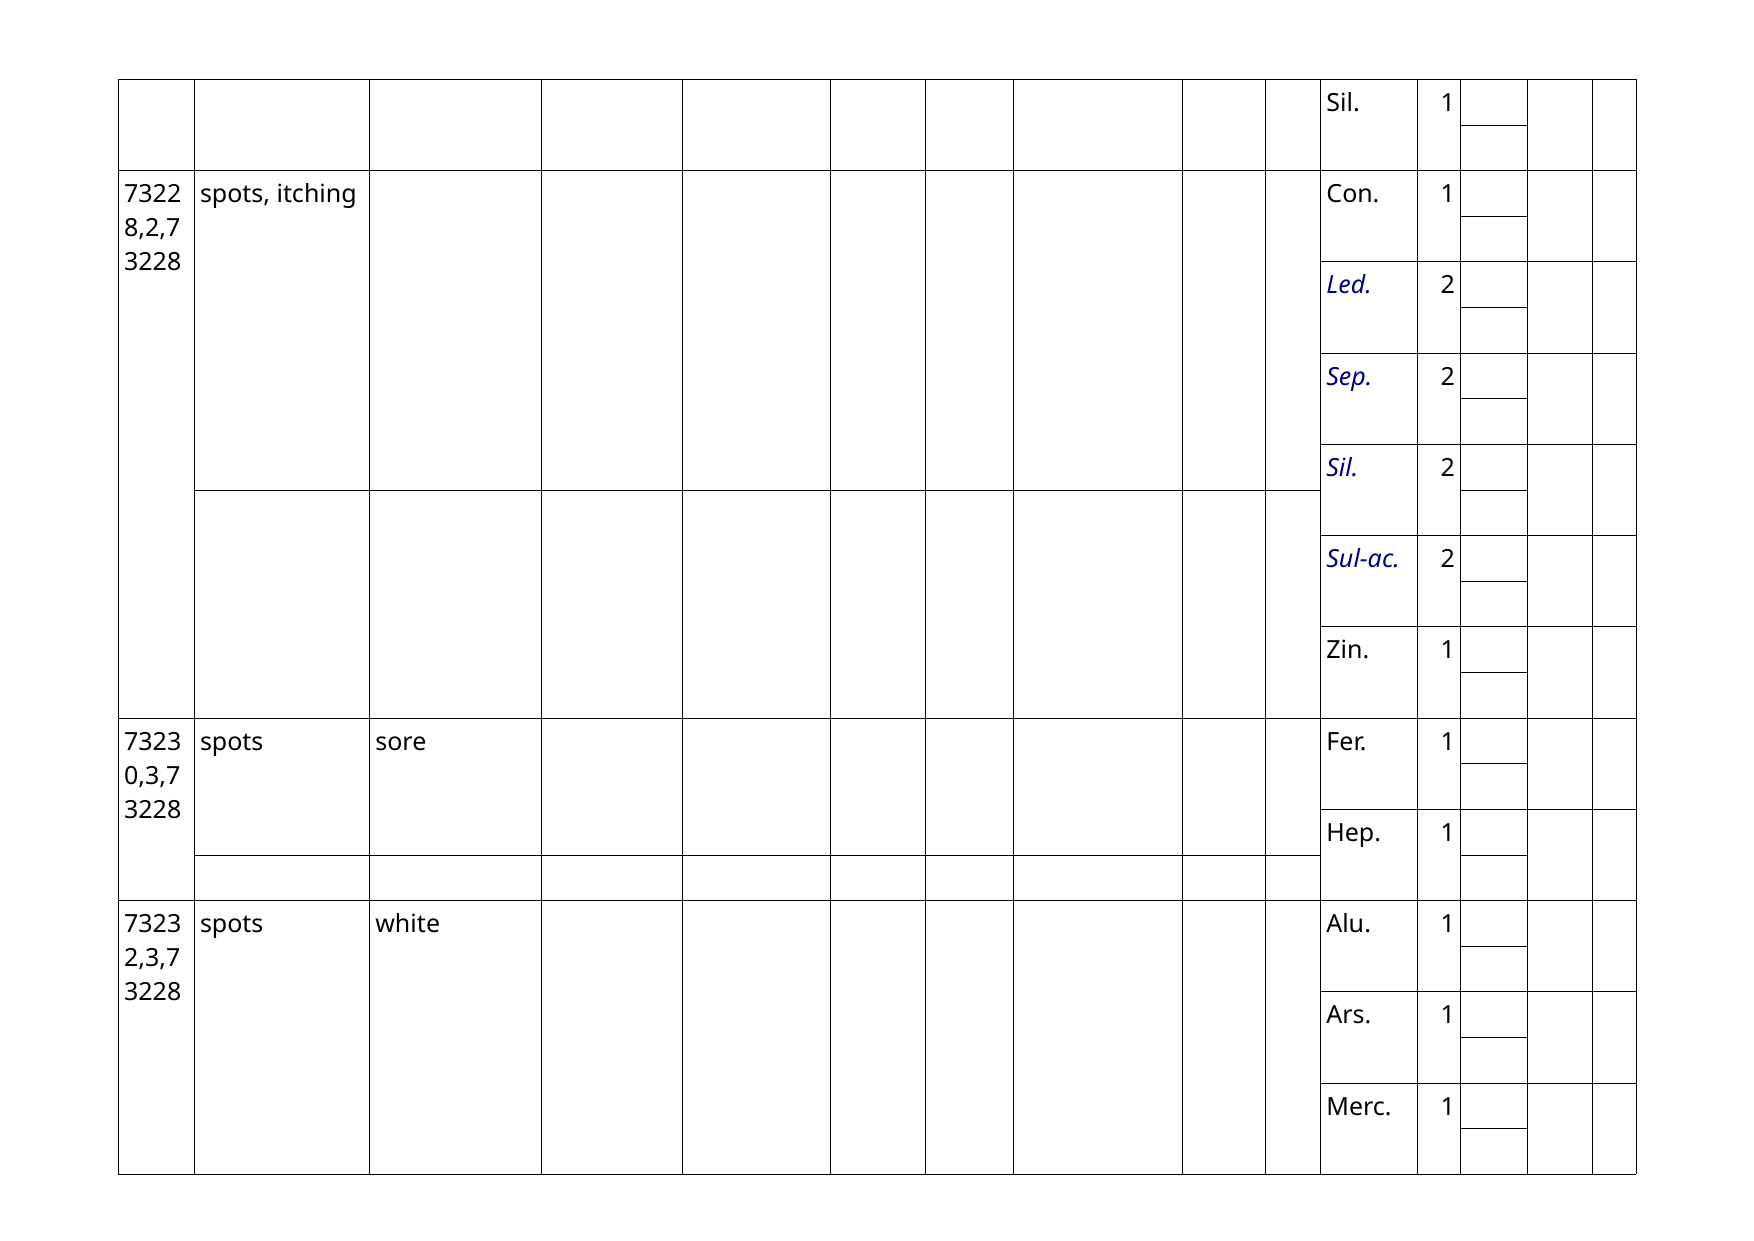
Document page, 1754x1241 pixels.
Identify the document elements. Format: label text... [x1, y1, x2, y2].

table_cell 1 [1418, 80, 1460, 170]
table_cell [1183, 80, 1265, 170]
table_cell [1266, 491, 1320, 718]
table_cell Fer. [1321, 719, 1417, 809]
table_cell [1593, 901, 1636, 991]
table_cell [370, 491, 541, 718]
table_cell 2 [1418, 262, 1460, 353]
table_cell spots [195, 719, 369, 854]
table_cell [1593, 1084, 1636, 1174]
table_cell [1461, 627, 1527, 672]
table_cell [1528, 901, 1592, 991]
table_cell [831, 491, 925, 718]
table_cell [1461, 992, 1527, 1037]
table_cell [831, 80, 925, 170]
table_cell [1461, 764, 1527, 809]
table_cell [1266, 901, 1320, 1174]
table_cell 2 [1418, 536, 1460, 626]
table_cell 2 [1418, 445, 1460, 535]
table_cell [542, 171, 682, 489]
table_cell [1461, 1084, 1527, 1128]
table_cell [1593, 171, 1636, 261]
table_cell 1 [1418, 1084, 1460, 1174]
table_cell [1461, 1129, 1527, 1174]
table_cell [370, 171, 541, 489]
table_cell Sul-ac. [1321, 536, 1417, 626]
table_cell Merc. [1321, 1084, 1417, 1174]
table_cell [926, 856, 1013, 900]
table_cell [1593, 719, 1636, 809]
table_cell [1014, 856, 1182, 900]
table_cell 73228,2,73228 [119, 171, 194, 718]
table_cell [1528, 536, 1592, 626]
table_cell [926, 491, 1013, 718]
table_cell [1528, 992, 1592, 1083]
table_cell [831, 171, 925, 489]
table_cell [683, 491, 830, 718]
table_cell 73232,3,73228 [119, 901, 194, 1174]
table_cell [926, 719, 1013, 854]
table_cell [1461, 673, 1527, 718]
table_cell spots [195, 901, 369, 1174]
table_cell 1 [1418, 719, 1460, 809]
table_cell [1014, 491, 1182, 718]
table_cell Hep. [1321, 810, 1417, 900]
table_cell [1593, 262, 1636, 353]
table_cell Alu. [1321, 901, 1417, 991]
table_cell [926, 901, 1013, 1174]
table_cell [1266, 80, 1320, 170]
table_cell [1461, 445, 1527, 489]
table_cell [926, 80, 1013, 170]
table_cell 2 [1418, 354, 1460, 444]
table_cell [370, 80, 541, 170]
table_cell [1461, 947, 1527, 991]
table_cell [1183, 719, 1265, 854]
table_cell [1014, 80, 1182, 170]
table_cell sore [370, 719, 541, 854]
table_cell [1461, 126, 1527, 170]
table_cell spots, itching [195, 171, 369, 489]
table_cell [1593, 627, 1636, 718]
table_cell 1 [1418, 992, 1460, 1083]
table_cell [1593, 810, 1636, 900]
table_cell Zin. [1321, 627, 1417, 718]
table_cell [1461, 171, 1527, 216]
table_cell Sil. [1321, 80, 1417, 170]
table_cell [1461, 856, 1527, 900]
table_cell [683, 80, 830, 170]
table_cell [1461, 262, 1527, 307]
table_cell [831, 901, 925, 1174]
table_cell [1014, 901, 1182, 1174]
table_cell Ars. [1321, 992, 1417, 1083]
table_cell [1528, 262, 1592, 353]
table_cell [1593, 536, 1636, 626]
table_cell [1266, 171, 1320, 489]
table_cell 1 [1418, 627, 1460, 718]
table_cell [542, 719, 682, 854]
table_cell [1461, 399, 1527, 444]
table_cell white [370, 901, 541, 1174]
table_cell [1593, 354, 1636, 444]
table_cell 73230,3,73228 [119, 719, 194, 900]
table_cell [195, 856, 369, 900]
table_cell [1461, 582, 1527, 626]
table_cell [831, 719, 925, 854]
table_cell [1528, 1084, 1592, 1174]
table_cell [119, 80, 194, 170]
table_cell [542, 856, 682, 900]
table_cell [683, 719, 830, 854]
table_cell [370, 856, 541, 900]
table_cell [1461, 810, 1527, 854]
table_cell [1461, 719, 1527, 763]
table_cell [1461, 491, 1527, 535]
table_cell Sil. [1321, 445, 1417, 535]
table_cell [1461, 354, 1527, 398]
table_cell [683, 171, 830, 489]
table_cell [1461, 901, 1527, 946]
table_cell Sep. [1321, 354, 1417, 444]
table_cell [1014, 719, 1182, 854]
table_cell [1593, 992, 1636, 1083]
table_cell [195, 80, 369, 170]
table_cell [1461, 217, 1527, 261]
table_cell [1528, 80, 1592, 170]
table_cell [542, 491, 682, 718]
table_cell [195, 491, 369, 718]
table_cell [683, 901, 830, 1174]
table_cell [1266, 856, 1320, 900]
table_cell [542, 901, 682, 1174]
table_cell [1461, 308, 1527, 353]
table_cell [831, 856, 925, 900]
table_cell [1183, 171, 1265, 489]
table_cell [1183, 901, 1265, 1174]
table_cell [1183, 856, 1265, 900]
table_cell [1528, 445, 1592, 535]
table_cell Led. [1321, 262, 1417, 353]
table_cell 1 [1418, 171, 1460, 261]
table_cell Con. [1321, 171, 1417, 261]
table_cell [1183, 491, 1265, 718]
table_cell [1461, 536, 1527, 581]
table_cell [1014, 171, 1182, 489]
table_cell [926, 171, 1013, 489]
table_cell [1528, 354, 1592, 444]
table_cell [1461, 80, 1527, 124]
table_cell [1528, 627, 1592, 718]
table_cell [1528, 719, 1592, 809]
table_cell 1 [1418, 901, 1460, 991]
table_cell [683, 856, 830, 900]
table_cell [1528, 171, 1592, 261]
table_cell [1528, 810, 1592, 900]
table_cell 1 [1418, 810, 1460, 900]
table_cell [1461, 1038, 1527, 1083]
table_cell [1593, 445, 1636, 535]
table_cell [542, 80, 682, 170]
table_cell [1593, 80, 1636, 170]
table_cell [1266, 719, 1320, 854]
